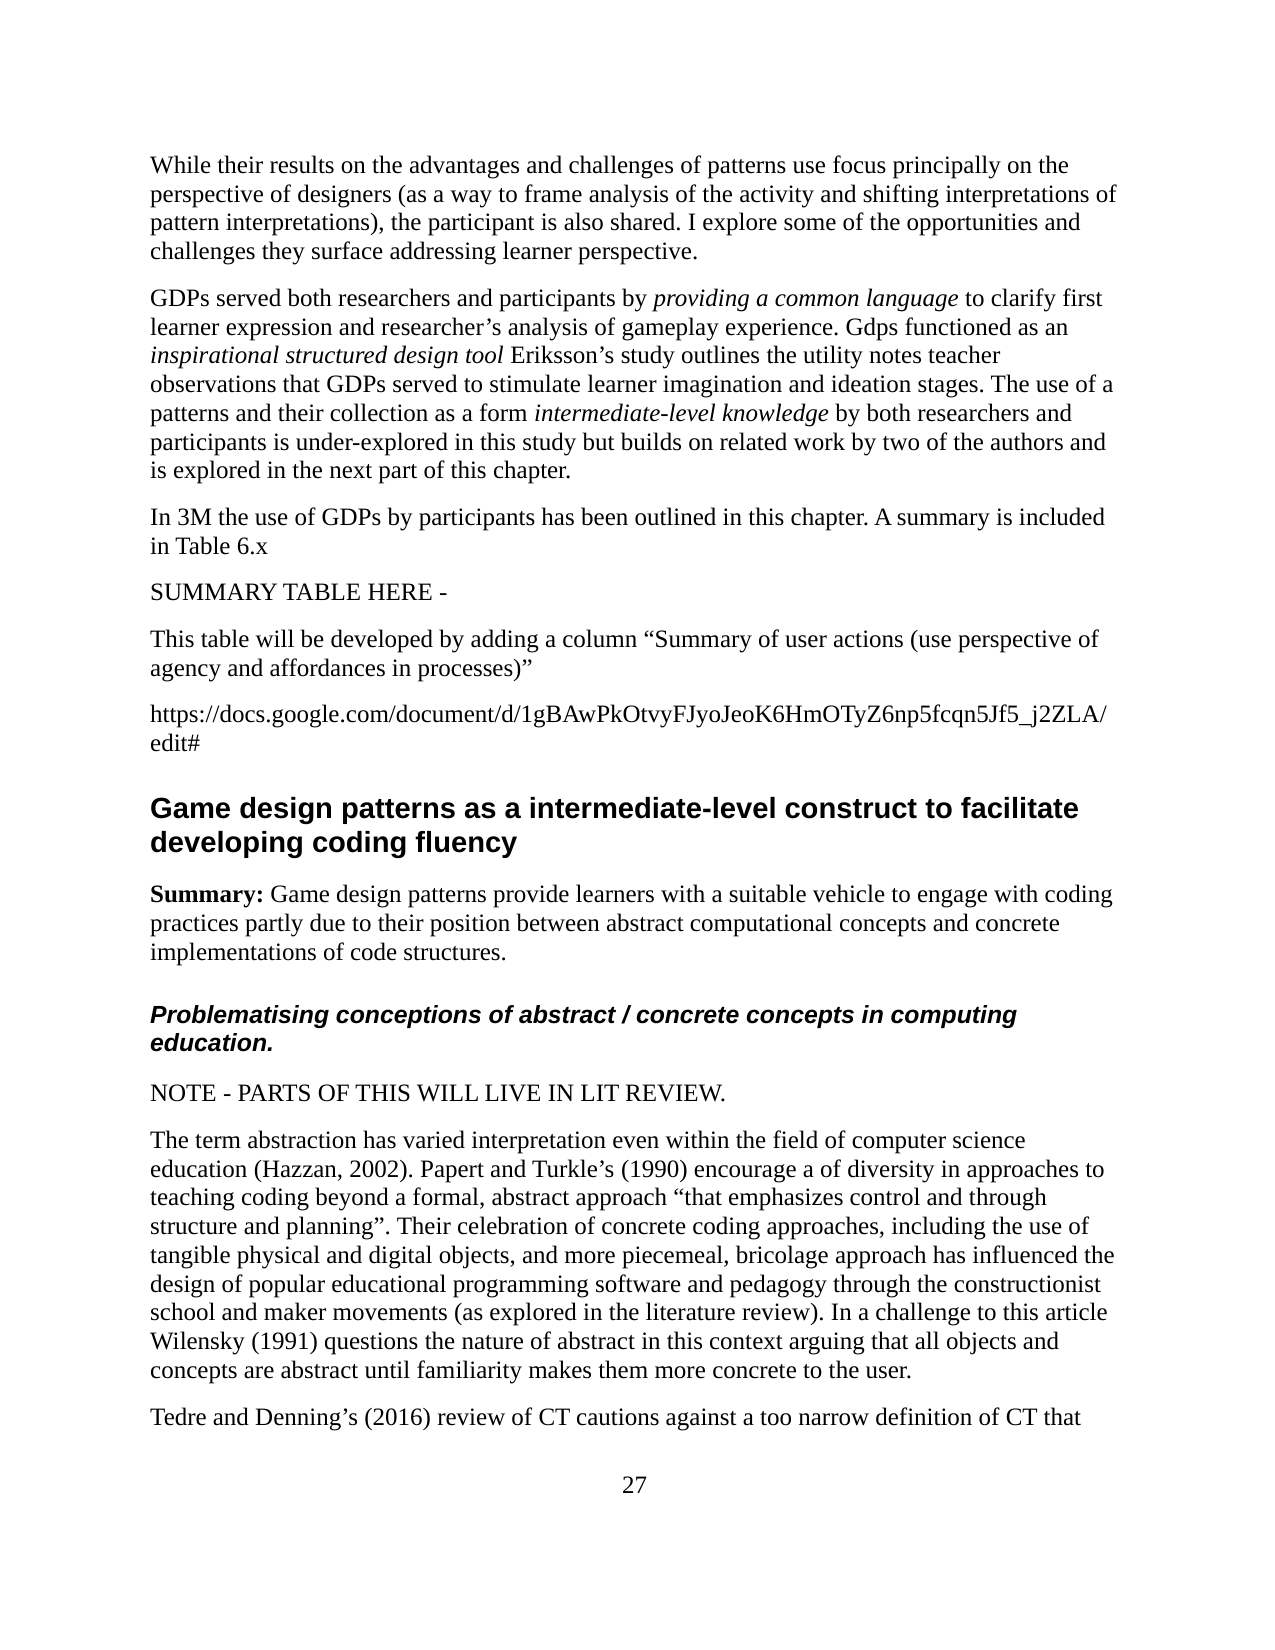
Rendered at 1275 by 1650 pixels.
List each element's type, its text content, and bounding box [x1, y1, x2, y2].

subtitle Game design patterns as a intermediate-level construct to facilitate developing coding fluency [150, 791, 1125, 858]
text While their results on the advantages and challenges of patterns use focus principally on the perspective of designers (as a way to frame analysis of the activity and shifting interpretations of pattern interpretations), the participant is also shared. I explore some of the opportunities and challenges they surface addressing learner perspective. [150, 150, 1125, 265]
text The term abstraction has varied interpretation even within the field of computer science education (Hazzan, 2002). Papert and Turkle’s (1990) encourage a of diversity in approaches to teaching coding beyond a formal, abstract approach “that emphasizes control and through structure and planning”. Their celebration of concrete coding approaches, including the use of tangible physical and digital objects, and more piecemeal, bricolage approach has influenced the design of popular educational programming software and pedagogy through the constructionist school and maker movements (as explored in the literature review). In a challenge to this article Wilensky (1991) questions the nature of abstract in this context arguing that all objects and concepts are abstract until familiarity makes them more concrete to the user. [150, 1125, 1125, 1384]
text Summary: Game design patterns provide learners with a suitable vehicle to engage with coding practices partly due to their position between abstract computational concepts and concrete implementations of code structures. [150, 879, 1125, 966]
text GDPs served both researchers and participants by providing a common language to clarify first learner expression and researcher’s analysis of gameplay experience. Gdps functioned as an inspirational structured design tool Eriksson’s study outlines the utility notes teacher observations that GDPs served to stimulate learner imagination and ideation stages. The use of a patterns and their collection as a form intermediate-level knowledge by both researchers and participants is under-explored in this study but builds on related work by two of the authors and is explored in the next part of this chapter. [150, 283, 1125, 484]
subtitle Problematising conceptions of abstract / concrete concepts in computing education. [150, 1000, 1125, 1057]
text This table will be developed by adding a column “Summary of user actions (use perspective of agency and affordances in processes)” [150, 624, 1125, 682]
text NOTE - PARTS OF THIS WILL LIVE IN LIT REVIEW. [150, 1078, 1125, 1107]
text https://docs.google.com/document/d/1gBAwPkOtvyFJyoJeoK6HmOTyZ6np5fcqn5Jf5_j2ZLA/edit# [150, 699, 1125, 757]
text In 3M the use of GDPs by participants has been outlined in this chapter. A summary is included in Table 6.x [150, 502, 1125, 559]
text Tedre and Denning’s (2016) review of CT cautions against a too narrow definition of CT that [150, 1402, 1125, 1430]
text SUMMARY TABLE HERE - [150, 577, 1125, 606]
